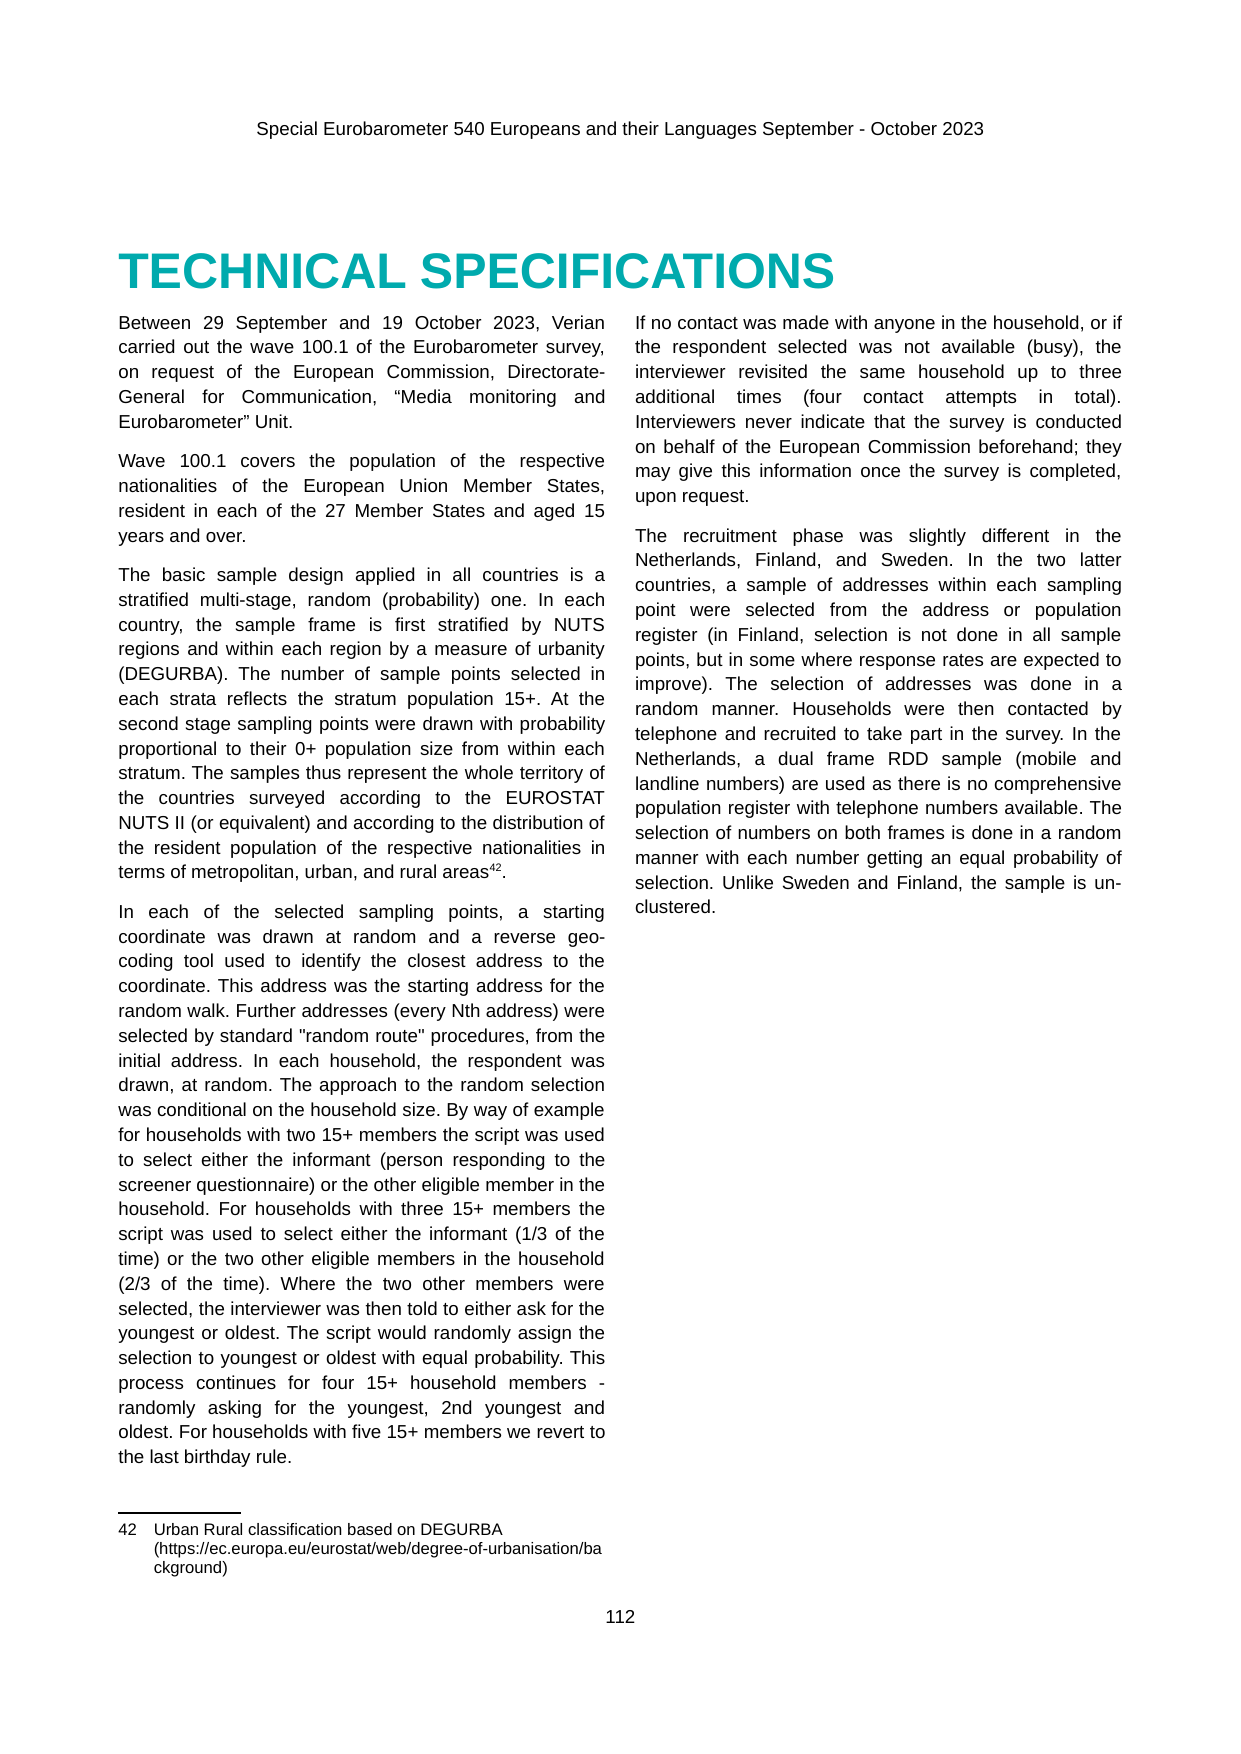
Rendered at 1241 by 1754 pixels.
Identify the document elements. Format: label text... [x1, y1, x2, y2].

text The recruitment phase was slightly different in the Netherlands, Finland, and Sweden. In the two latter countries, a sample of addresses within each sampling point were selected from the address or population register (in Finland, selection is not done in all sample points, but in some where response rates are expected to improve). The selection of addresses was done in a random manner. Households were then contacted by telephone and recruited to take part in the survey. In the Netherlands, a dual frame RDD sample (mobile and landline numbers) are used as there is no comprehensive population register with telephone numbers available. The selection of numbers on both frames is done in a random manner with each number getting an equal probability of selection. Unlike Sweden and Finland, the sample is un-clustered. [635, 524, 1122, 918]
text In each of the selected sampling points, a starting coordinate was drawn at random and a reverse geo-coding tool used to identify the closest address to the coordinate. This address was the starting address for the random walk. Further addresses (every Nth address) were selected by standard "random route" procedures, from the initial address. In each household, the respondent was drawn, at random. The approach to the random selection was conditional on the household size. By way of example for households with two 15+ members the script was used to select either the informant (person responding to the screener questionnaire) or the other eligible member in the household. For households with three 15+ members the script was used to select either the informant (1/3 of the time) or the two other eligible members in the household (2/3 of the time). Where the two other members were selected, the interviewer was then told to either ask for the youngest or oldest. The script would randomly assign the selection to youngest or oldest with equal probability. This process continues for four 15+ household members - randomly asking for the youngest, 2nd youngest and oldest. For households with five 15+ members we revert to the last birthday rule. [118, 901, 605, 1468]
text Between 29 September and 19 October 2023, Verian carried out the wave 100.1 of the Eurobarometer survey, on request of the European Commission, Directorate-General for Communication, “Media monitoring and Eurobarometer” Unit. [118, 311, 605, 432]
text Wave 100.1 covers the population of the respective nationalities of the European Union Member States, resident in each of the 27 Member States and aged 15 years and over. [118, 450, 605, 546]
subtitle TECHNICAL SPECIFICATIONS [118, 241, 1122, 299]
text Urban Rural classification based on DEGURBA (https://ec.europa.eu/eurostat/web/degree-of-urbanisation/background) [118, 1519, 605, 1577]
text If no contact was made with anyone in the household, or if the respondent selected was not available (busy), the interviewer revisited the same household up to three additional times (four contact attempts in total). Interviewers never indicate that the survey is conducted on behalf of the European Commission beforehand; they may give this information once the survey is completed, upon request. [635, 311, 1122, 507]
text The basic sample design applied in all countries is a stratified multi-stage, random (probability) one. In each country, the sample frame is first stratified by NUTS regions and within each region by a measure of urbanity (DEGURBA). The number of sample points selected in each strata reflects the stratum population 15+. At the second stage sampling points were drawn with probability proportional to their 0+ population size from within each stratum. The samples thus represent the whole territory of the countries surveyed according to the EUROSTAT NUTS II (or equivalent) and according to the distribution of the resident population of the respective nationalities in terms of metropolitan, urban, and rural areas. [118, 564, 605, 883]
